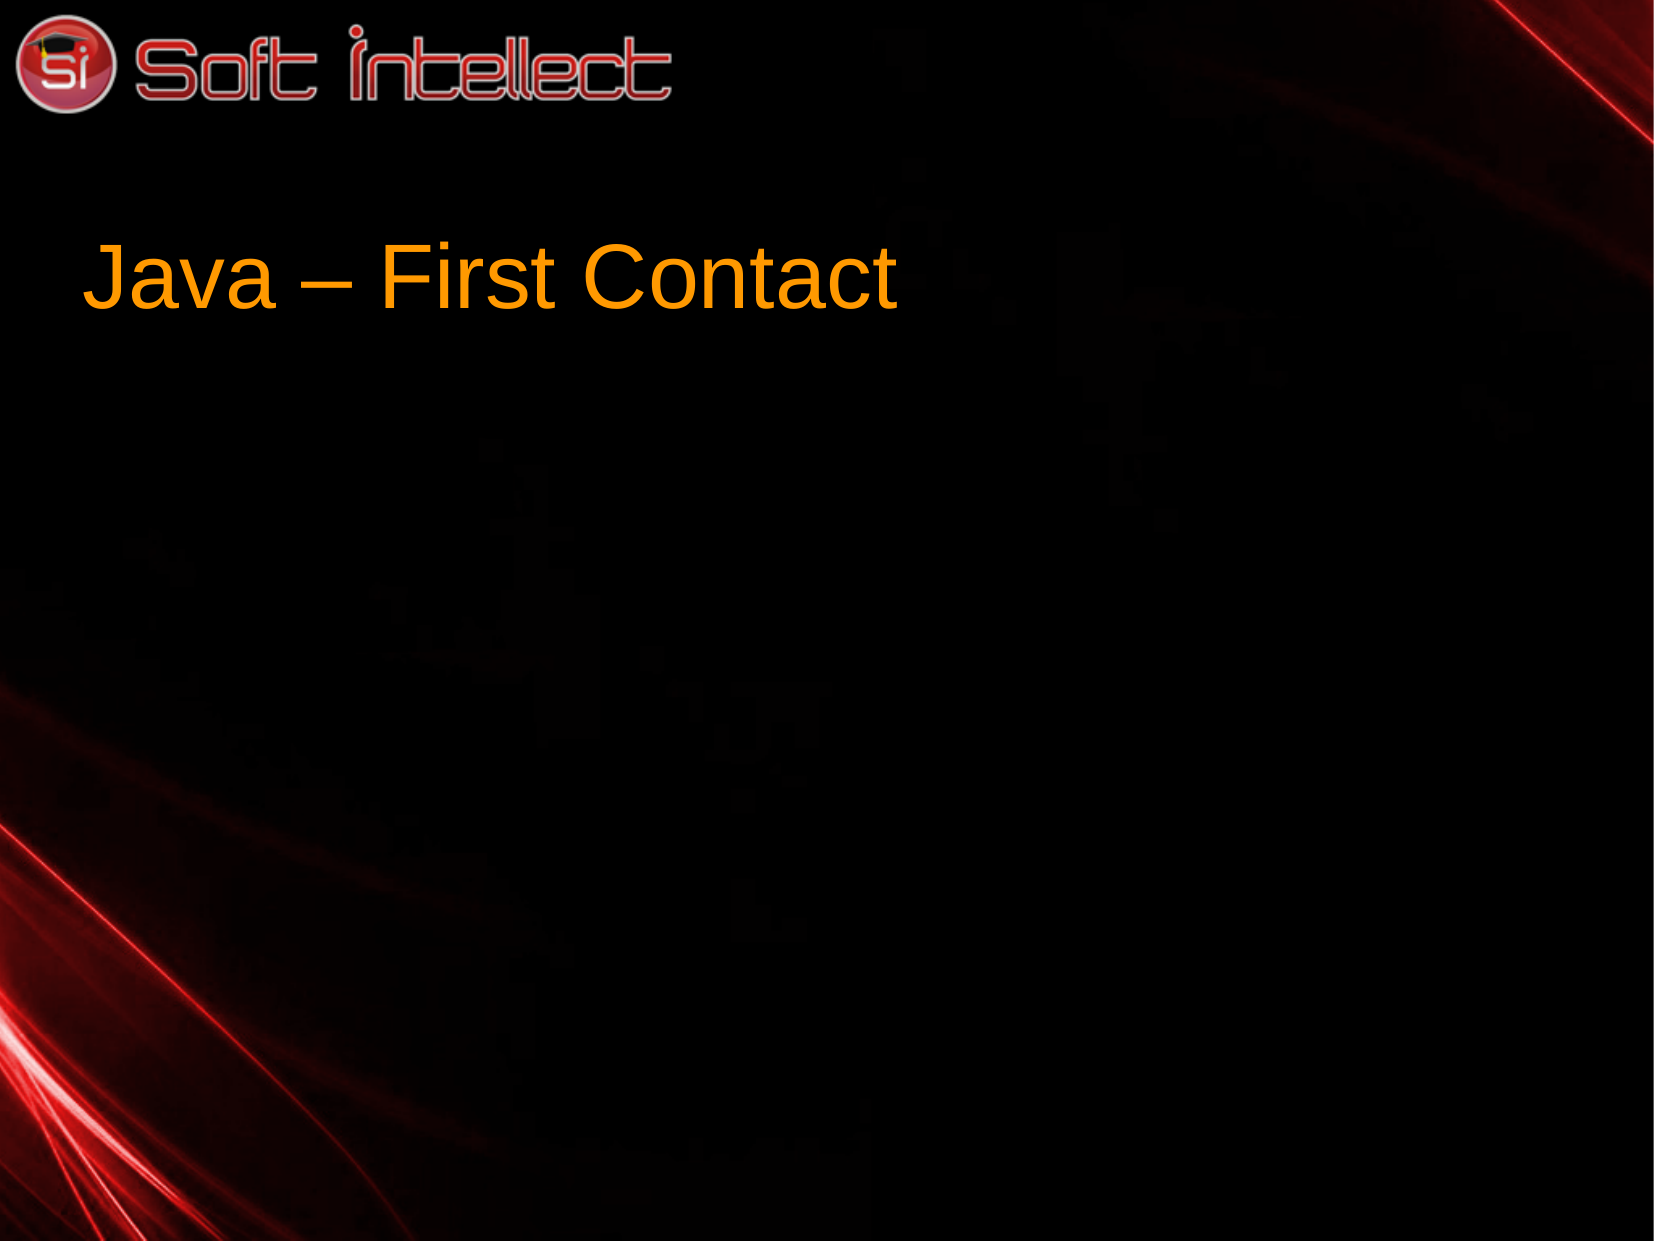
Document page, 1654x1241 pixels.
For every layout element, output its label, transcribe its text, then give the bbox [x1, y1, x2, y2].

title Java – First Contact [82, 173, 1571, 381]
picture [0, 0, 1654, 1241]
